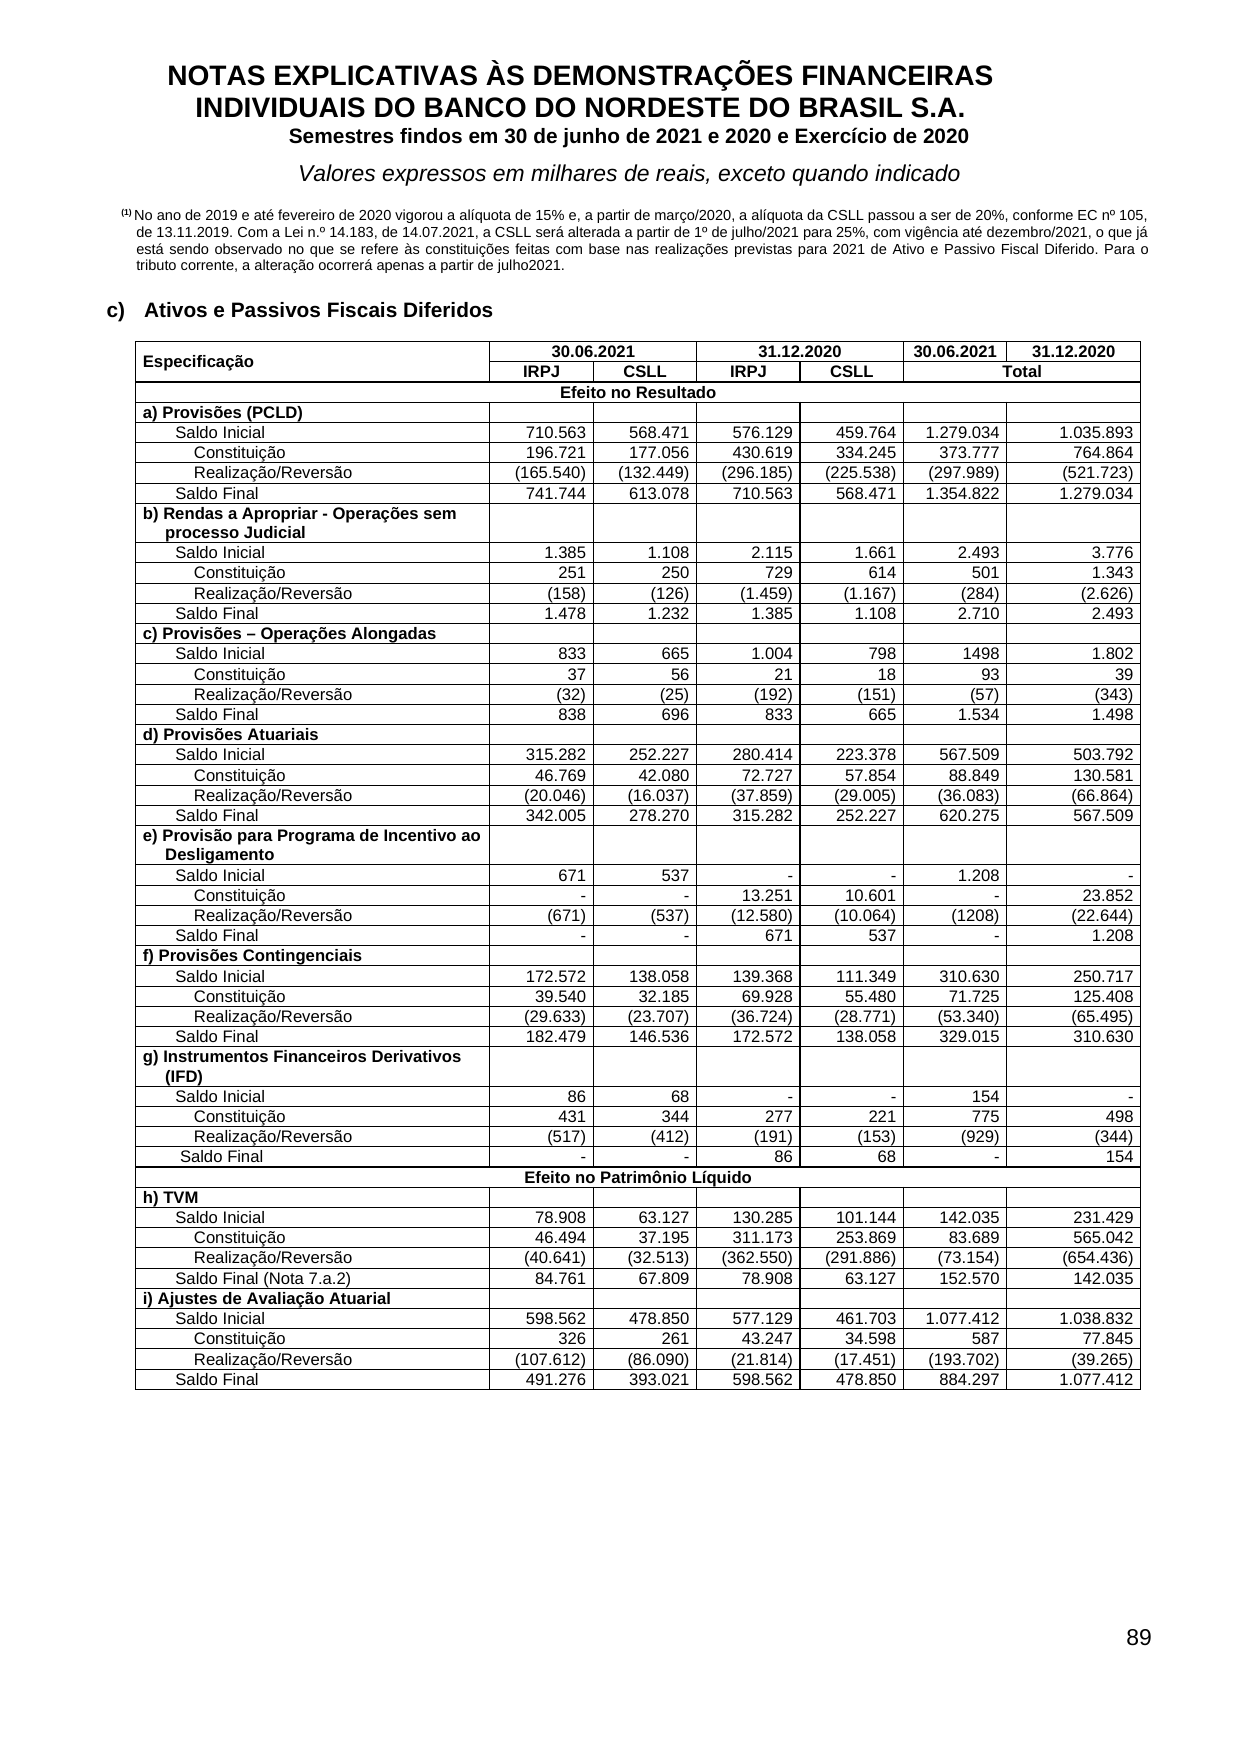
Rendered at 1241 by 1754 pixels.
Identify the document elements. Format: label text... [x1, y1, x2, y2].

table_cell 1.279.034 [1007, 484, 1140, 503]
table_cell 613.078 [594, 484, 696, 503]
table_cell (521.723) [1007, 463, 1140, 482]
table_header 30.06.2021 [904, 342, 1006, 361]
table_cell 138.058 [801, 1027, 903, 1046]
table_cell - [801, 1087, 903, 1106]
table_cell [904, 1289, 1006, 1308]
table_cell (671) [490, 906, 593, 925]
table_cell c) Provisões – Operações Alongadas [136, 624, 489, 643]
table_cell 146.536 [594, 1027, 696, 1046]
table_cell [801, 826, 903, 864]
table_cell 39 [1007, 664, 1140, 683]
table_cell 253.869 [801, 1228, 903, 1247]
table_cell [801, 725, 903, 744]
table_cell 280.414 [697, 745, 799, 764]
table_cell a) Provisões (PCLD) [136, 403, 489, 422]
table_cell [594, 725, 696, 744]
table_cell 2.710 [904, 604, 1006, 623]
table_cell 478.850 [594, 1309, 696, 1328]
table_cell [1007, 725, 1140, 744]
table_header 31.12.2020 [697, 342, 903, 361]
table_cell 71.725 [904, 987, 1006, 1006]
table_cell 21 [697, 664, 799, 683]
table_cell [904, 1047, 1006, 1086]
table_cell 77.845 [1007, 1329, 1140, 1348]
table_cell (32) [490, 685, 593, 704]
table_cell 86 [697, 1147, 799, 1166]
table_cell 34.598 [801, 1329, 903, 1348]
table_cell (929) [904, 1127, 1006, 1146]
table_cell 671 [697, 926, 799, 945]
table_cell 1.478 [490, 604, 593, 623]
table_cell Saldo Inicial [136, 966, 489, 986]
table_cell 152.570 [904, 1269, 1006, 1288]
table_cell 1.077.412 [904, 1309, 1006, 1328]
table_cell 1.004 [697, 644, 799, 663]
table_cell 537 [801, 926, 903, 945]
table_cell 568.471 [801, 484, 903, 503]
table_cell 1.279.034 [904, 423, 1006, 442]
table_cell [697, 504, 799, 542]
table_cell 13.251 [697, 886, 799, 905]
table_cell [697, 403, 799, 422]
table_cell (36.724) [697, 1007, 799, 1026]
table_cell i) Ajustes de Avaliação Atuarial [136, 1289, 489, 1308]
table_cell (28.771) [801, 1007, 903, 1026]
table_cell Saldo Inicial [136, 644, 489, 663]
table_cell (22.644) [1007, 906, 1140, 925]
table_cell Saldo Inicial [136, 745, 489, 764]
table_cell [490, 946, 593, 965]
table_cell [490, 1188, 593, 1207]
table_cell 56 [594, 664, 696, 683]
table_cell 1.108 [801, 604, 903, 623]
table_cell Realização/Reversão [136, 786, 489, 805]
table_cell 46.769 [490, 765, 593, 784]
table_cell [490, 725, 593, 744]
table_cell - [904, 1147, 1006, 1166]
table_cell [1007, 403, 1140, 422]
table_cell (192) [697, 685, 799, 704]
table_cell 576.129 [697, 423, 799, 442]
table_cell 130.285 [697, 1208, 799, 1227]
table_cell f) Provisões Contingenciais [136, 946, 489, 965]
table_cell (343) [1007, 685, 1140, 704]
table_cell (1.167) [801, 584, 903, 603]
table_cell 42.080 [594, 765, 696, 784]
table_cell 665 [801, 705, 903, 724]
table_cell (2.626) [1007, 584, 1140, 603]
table_cell 83.689 [904, 1228, 1006, 1247]
table_cell Realização/Reversão [136, 584, 489, 603]
table_cell 587 [904, 1329, 1006, 1348]
subtitle Ativos e Passivos Fiscais Diferidos [106, 298, 1152, 322]
table_cell IRPJ [490, 362, 593, 381]
table_cell 315.282 [697, 806, 799, 825]
table_cell (21.814) [697, 1349, 799, 1368]
table_cell 68 [801, 1147, 903, 1166]
table_cell 196.721 [490, 443, 593, 462]
table_cell [594, 403, 696, 422]
table_cell (344) [1007, 1127, 1140, 1146]
table_cell Realização/Reversão [136, 1248, 489, 1267]
table_cell 311.173 [697, 1228, 799, 1247]
table_cell Saldo Inicial [136, 543, 489, 562]
table_cell 67.809 [594, 1269, 696, 1288]
table_cell Efeito no Patrimônio Líquido [136, 1168, 1140, 1187]
table_cell 2.493 [904, 543, 1006, 562]
table_cell 310.630 [904, 966, 1006, 986]
table_cell 342.005 [490, 806, 593, 825]
table_cell 315.282 [490, 745, 593, 764]
table_cell (36.083) [904, 786, 1006, 805]
table_cell 1.343 [1007, 563, 1140, 582]
table_cell 1.534 [904, 705, 1006, 724]
table_cell 78.908 [697, 1269, 799, 1288]
table_cell Saldo Inicial [136, 1309, 489, 1328]
table_cell 671 [490, 865, 593, 884]
table_cell Constituição [136, 1329, 489, 1348]
table_cell (23.707) [594, 1007, 696, 1026]
table_cell 68 [594, 1087, 696, 1106]
table_cell - [1007, 865, 1140, 884]
table_cell [697, 725, 799, 744]
table_cell 250 [594, 563, 696, 582]
table_cell CSLL [594, 362, 696, 381]
table_cell [904, 1188, 1006, 1207]
table_cell 344 [594, 1107, 696, 1126]
table_cell 1.802 [1007, 644, 1140, 663]
table_cell 261 [594, 1329, 696, 1348]
table_cell (1.459) [697, 584, 799, 603]
table_cell [594, 1289, 696, 1308]
table_cell 2.115 [697, 543, 799, 562]
table_cell 23.852 [1007, 886, 1140, 905]
table_cell 498 [1007, 1107, 1140, 1126]
table_cell e) Provisão para Programa de Incentivo ao Desligamento [136, 826, 489, 864]
table_cell (517) [490, 1127, 593, 1146]
table_cell 142.035 [904, 1208, 1006, 1227]
table_cell 55.480 [801, 987, 903, 1006]
table_cell Saldo Final [136, 806, 489, 825]
table_cell (193.702) [904, 1349, 1006, 1368]
table_cell [697, 1047, 799, 1086]
table_cell (20.046) [490, 786, 593, 805]
table_cell 1.498 [1007, 705, 1140, 724]
table_cell (32.513) [594, 1248, 696, 1267]
table_cell Saldo Final [136, 604, 489, 623]
table_cell (537) [594, 906, 696, 925]
table_cell 565.042 [1007, 1228, 1140, 1247]
table_cell (153) [801, 1127, 903, 1146]
table_cell 1.208 [904, 865, 1006, 884]
table_cell 88.849 [904, 765, 1006, 784]
table_cell 10.601 [801, 886, 903, 905]
table_cell - [904, 926, 1006, 945]
table_cell (291.886) [801, 1248, 903, 1267]
table_cell [490, 1289, 593, 1308]
table_cell 46.494 [490, 1228, 593, 1247]
table_cell (65.495) [1007, 1007, 1140, 1026]
table_cell 1.354.822 [904, 484, 1006, 503]
table_cell (132.449) [594, 463, 696, 482]
table_cell (412) [594, 1127, 696, 1146]
table_cell [490, 826, 593, 864]
table_cell 252.227 [594, 745, 696, 764]
table_cell 43.247 [697, 1329, 799, 1348]
table_cell [697, 826, 799, 864]
table_cell (29.005) [801, 786, 903, 805]
table_cell h) TVM [136, 1188, 489, 1207]
table_cell 142.035 [1007, 1269, 1140, 1288]
table_cell 86 [490, 1087, 593, 1106]
table_cell 250.717 [1007, 966, 1140, 986]
table_cell 1.385 [697, 604, 799, 623]
table_cell (37.859) [697, 786, 799, 805]
table_cell g) Instrumentos Financeiros Derivativos (IFD) [136, 1047, 489, 1086]
table_cell Saldo Final [136, 705, 489, 724]
table_cell [1007, 1289, 1140, 1308]
table_cell 833 [490, 644, 593, 663]
table_cell 252.227 [801, 806, 903, 825]
table_cell 251 [490, 563, 593, 582]
table_cell [801, 624, 903, 643]
table_cell - [1007, 1087, 1140, 1106]
table_cell 84.761 [490, 1269, 593, 1288]
table_cell 501 [904, 563, 1006, 582]
table_cell [904, 725, 1006, 744]
table_cell 2.493 [1007, 604, 1140, 623]
table_cell 231.429 [1007, 1208, 1140, 1227]
table_cell 310.630 [1007, 1027, 1140, 1046]
table_cell Realização/Reversão [136, 685, 489, 704]
table_cell (86.090) [594, 1349, 696, 1368]
table_cell 1.038.832 [1007, 1309, 1140, 1328]
table_cell (53.340) [904, 1007, 1006, 1026]
table_cell 1.035.893 [1007, 423, 1140, 442]
table_cell 1.232 [594, 604, 696, 623]
table_cell 1498 [904, 644, 1006, 663]
table_cell 798 [801, 644, 903, 663]
table_cell [904, 504, 1006, 542]
table_cell 478.850 [801, 1370, 903, 1389]
table_cell (284) [904, 584, 1006, 603]
table_cell Constituição [136, 443, 489, 462]
table_cell Saldo Inicial [136, 1208, 489, 1227]
table_cell 741.744 [490, 484, 593, 503]
table_cell 1.661 [801, 543, 903, 562]
table_cell - [697, 865, 799, 884]
table_cell 37 [490, 664, 593, 683]
table_cell 710.563 [697, 484, 799, 503]
table_cell 598.562 [697, 1370, 799, 1389]
table_cell Saldo Final [136, 926, 489, 945]
table_cell [594, 1188, 696, 1207]
table_cell [801, 504, 903, 542]
table_cell 3.776 [1007, 543, 1140, 562]
table_cell (16.037) [594, 786, 696, 805]
table_cell - [490, 1147, 593, 1166]
table_cell (126) [594, 584, 696, 603]
table_cell Saldo Final (Nota 7.a.2) [136, 1269, 489, 1288]
table_cell (10.064) [801, 906, 903, 925]
table_cell 72.727 [697, 765, 799, 784]
table_cell (73.154) [904, 1248, 1006, 1267]
table_cell (297.989) [904, 463, 1006, 482]
table_cell - [490, 886, 593, 905]
table_cell 431 [490, 1107, 593, 1126]
table_cell 63.127 [594, 1208, 696, 1227]
table_cell Constituição [136, 664, 489, 683]
table_cell Realização/Reversão [136, 906, 489, 925]
table_cell (165.540) [490, 463, 593, 482]
table_cell 1.108 [594, 543, 696, 562]
table_cell 139.368 [697, 966, 799, 986]
table_cell 172.572 [697, 1027, 799, 1046]
table_cell Constituição [136, 886, 489, 905]
table_cell Saldo Inicial [136, 1087, 489, 1106]
table_header 30.06.2021 [490, 342, 696, 361]
table_cell 729 [697, 563, 799, 582]
table_cell - [801, 865, 903, 884]
table_cell Constituição [136, 765, 489, 784]
table_cell [801, 403, 903, 422]
table_cell 326 [490, 1329, 593, 1348]
table_cell 665 [594, 644, 696, 663]
table_cell [1007, 1188, 1140, 1207]
table_cell 696 [594, 705, 696, 724]
table_cell 111.349 [801, 966, 903, 986]
table_cell Saldo Final [136, 1147, 489, 1166]
table_cell 57.854 [801, 765, 903, 784]
table_cell [1007, 826, 1140, 864]
table_cell 32.185 [594, 987, 696, 1006]
table_cell [904, 946, 1006, 965]
table_cell 334.245 [801, 443, 903, 462]
table_cell b) Rendas a Apropriar - Operações sem processo Judicial [136, 504, 489, 542]
table_cell 223.378 [801, 745, 903, 764]
table_cell [801, 1188, 903, 1207]
table_cell (57) [904, 685, 1006, 704]
table_cell [904, 826, 1006, 864]
table_cell Realização/Reversão [136, 463, 489, 482]
table_cell 620.275 [904, 806, 1006, 825]
table_cell (654.436) [1007, 1248, 1140, 1267]
table_cell 537 [594, 865, 696, 884]
table_cell Realização/Reversão [136, 1007, 489, 1026]
table_cell 172.572 [490, 966, 593, 986]
table_cell [490, 1047, 593, 1086]
table_cell [594, 946, 696, 965]
table_cell 277 [697, 1107, 799, 1126]
table_cell (191) [697, 1127, 799, 1146]
table_cell Saldo Final [136, 1027, 489, 1046]
table_cell - [490, 926, 593, 945]
table_cell Constituição [136, 1107, 489, 1126]
table_cell 93 [904, 664, 1006, 683]
table_cell 39.540 [490, 987, 593, 1006]
table_cell (296.185) [697, 463, 799, 482]
table_cell [697, 1289, 799, 1308]
table_cell - [904, 886, 1006, 905]
table_cell 884.297 [904, 1370, 1006, 1389]
table_cell (362.550) [697, 1248, 799, 1267]
table_cell - [594, 1147, 696, 1166]
table_cell 329.015 [904, 1027, 1006, 1046]
table_cell [594, 504, 696, 542]
table_cell 18 [801, 664, 903, 683]
table_cell 154 [904, 1087, 1006, 1106]
table_cell (107.612) [490, 1349, 593, 1368]
table_cell (12.580) [697, 906, 799, 925]
table_cell [697, 946, 799, 965]
table_cell (158) [490, 584, 593, 603]
table_cell [490, 403, 593, 422]
table_cell (29.633) [490, 1007, 593, 1026]
table_cell 461.703 [801, 1309, 903, 1328]
table_cell Saldo Final [136, 1370, 489, 1389]
table_cell d) Provisões Atuariais [136, 725, 489, 744]
table_cell 614 [801, 563, 903, 582]
table_cell Constituição [136, 563, 489, 582]
subtitle (1) No ano de 2019 e até fevereiro de 2020 vigorou a alíquota de 15% e, a partir de março/2020, a alíquota da CSLL passou a ser de 20%, conforme EC nº 105, de 13.11.2019. Com a Lei n.º 14.183, de 14.07.2021, a CSLL será alterada a partir de 1º de julho/2021 para 25%, com vigência até dezembro/2021, o que já está sendo observado no que se refere às constituições feitas com base nas realizações previstas para 2021 de Ativo e Passivo Fiscal Diferido. Para o tributo corrente, a alteração ocorrerá apenas a partir de julho2021. [121, 207, 1152, 274]
table_cell (1208) [904, 906, 1006, 925]
table_cell Constituição [136, 987, 489, 1006]
table_cell [490, 624, 593, 643]
table_cell [594, 624, 696, 643]
table_cell [697, 624, 799, 643]
table_cell [1007, 1047, 1140, 1086]
table_cell 138.058 [594, 966, 696, 986]
table_cell 130.581 [1007, 765, 1140, 784]
table_cell 78.908 [490, 1208, 593, 1227]
table_cell 37.195 [594, 1228, 696, 1247]
table_cell [904, 403, 1006, 422]
table_cell 373.777 [904, 443, 1006, 462]
table_cell [490, 504, 593, 542]
table_cell - [697, 1087, 799, 1106]
table_cell Constituição [136, 1228, 489, 1247]
table_cell (66.864) [1007, 786, 1140, 805]
table_cell [1007, 504, 1140, 542]
table_cell (40.641) [490, 1248, 593, 1267]
table_cell [801, 1047, 903, 1086]
table_header 31.12.2020 [1007, 342, 1140, 361]
table_cell (225.538) [801, 463, 903, 482]
table_cell 154 [1007, 1147, 1140, 1166]
table_cell 1.385 [490, 543, 593, 562]
table_cell Efeito no Resultado [136, 383, 1140, 402]
table_cell 491.276 [490, 1370, 593, 1389]
table_cell (25) [594, 685, 696, 704]
table_cell - [594, 926, 696, 945]
table_cell 764.864 [1007, 443, 1140, 462]
table_cell 69.928 [697, 987, 799, 1006]
table_cell 568.471 [594, 423, 696, 442]
table_cell 430.619 [697, 443, 799, 462]
table_cell Saldo Inicial [136, 865, 489, 884]
table_cell 598.562 [490, 1309, 593, 1328]
table_cell (39.265) [1007, 1349, 1140, 1368]
table_cell 833 [697, 705, 799, 724]
table_cell 221 [801, 1107, 903, 1126]
table_cell 503.792 [1007, 745, 1140, 764]
table_cell [801, 946, 903, 965]
table_cell 278.270 [594, 806, 696, 825]
table_cell 101.144 [801, 1208, 903, 1227]
table_cell [1007, 946, 1140, 965]
table_cell 459.764 [801, 423, 903, 442]
table_cell 125.408 [1007, 987, 1140, 1006]
table_cell [594, 826, 696, 864]
table_cell 1.077.412 [1007, 1370, 1140, 1389]
table_cell Total [904, 362, 1140, 381]
table_header Especificação [136, 342, 489, 381]
table_cell 567.509 [1007, 806, 1140, 825]
table_cell [594, 1047, 696, 1086]
table_cell (151) [801, 685, 903, 704]
table_cell 567.509 [904, 745, 1006, 764]
table_cell 393.021 [594, 1370, 696, 1389]
table_cell 710.563 [490, 423, 593, 442]
table_cell Realização/Reversão [136, 1349, 489, 1368]
table_cell - [594, 886, 696, 905]
table_cell 1.208 [1007, 926, 1140, 945]
table_cell Realização/Reversão [136, 1127, 489, 1146]
table_cell [697, 1188, 799, 1207]
table_cell [1007, 624, 1140, 643]
table_cell 838 [490, 705, 593, 724]
table_cell (17.451) [801, 1349, 903, 1368]
table_cell 182.479 [490, 1027, 593, 1046]
table_cell Saldo Final [136, 484, 489, 503]
table_cell 577.129 [697, 1309, 799, 1328]
table_cell 63.127 [801, 1269, 903, 1288]
table_cell 177.056 [594, 443, 696, 462]
table_cell 775 [904, 1107, 1006, 1126]
table_cell [801, 1289, 903, 1308]
table_cell Saldo Inicial [136, 423, 489, 442]
table_cell CSLL [801, 362, 903, 381]
table_cell [904, 624, 1006, 643]
table_cell IRPJ [697, 362, 799, 381]
